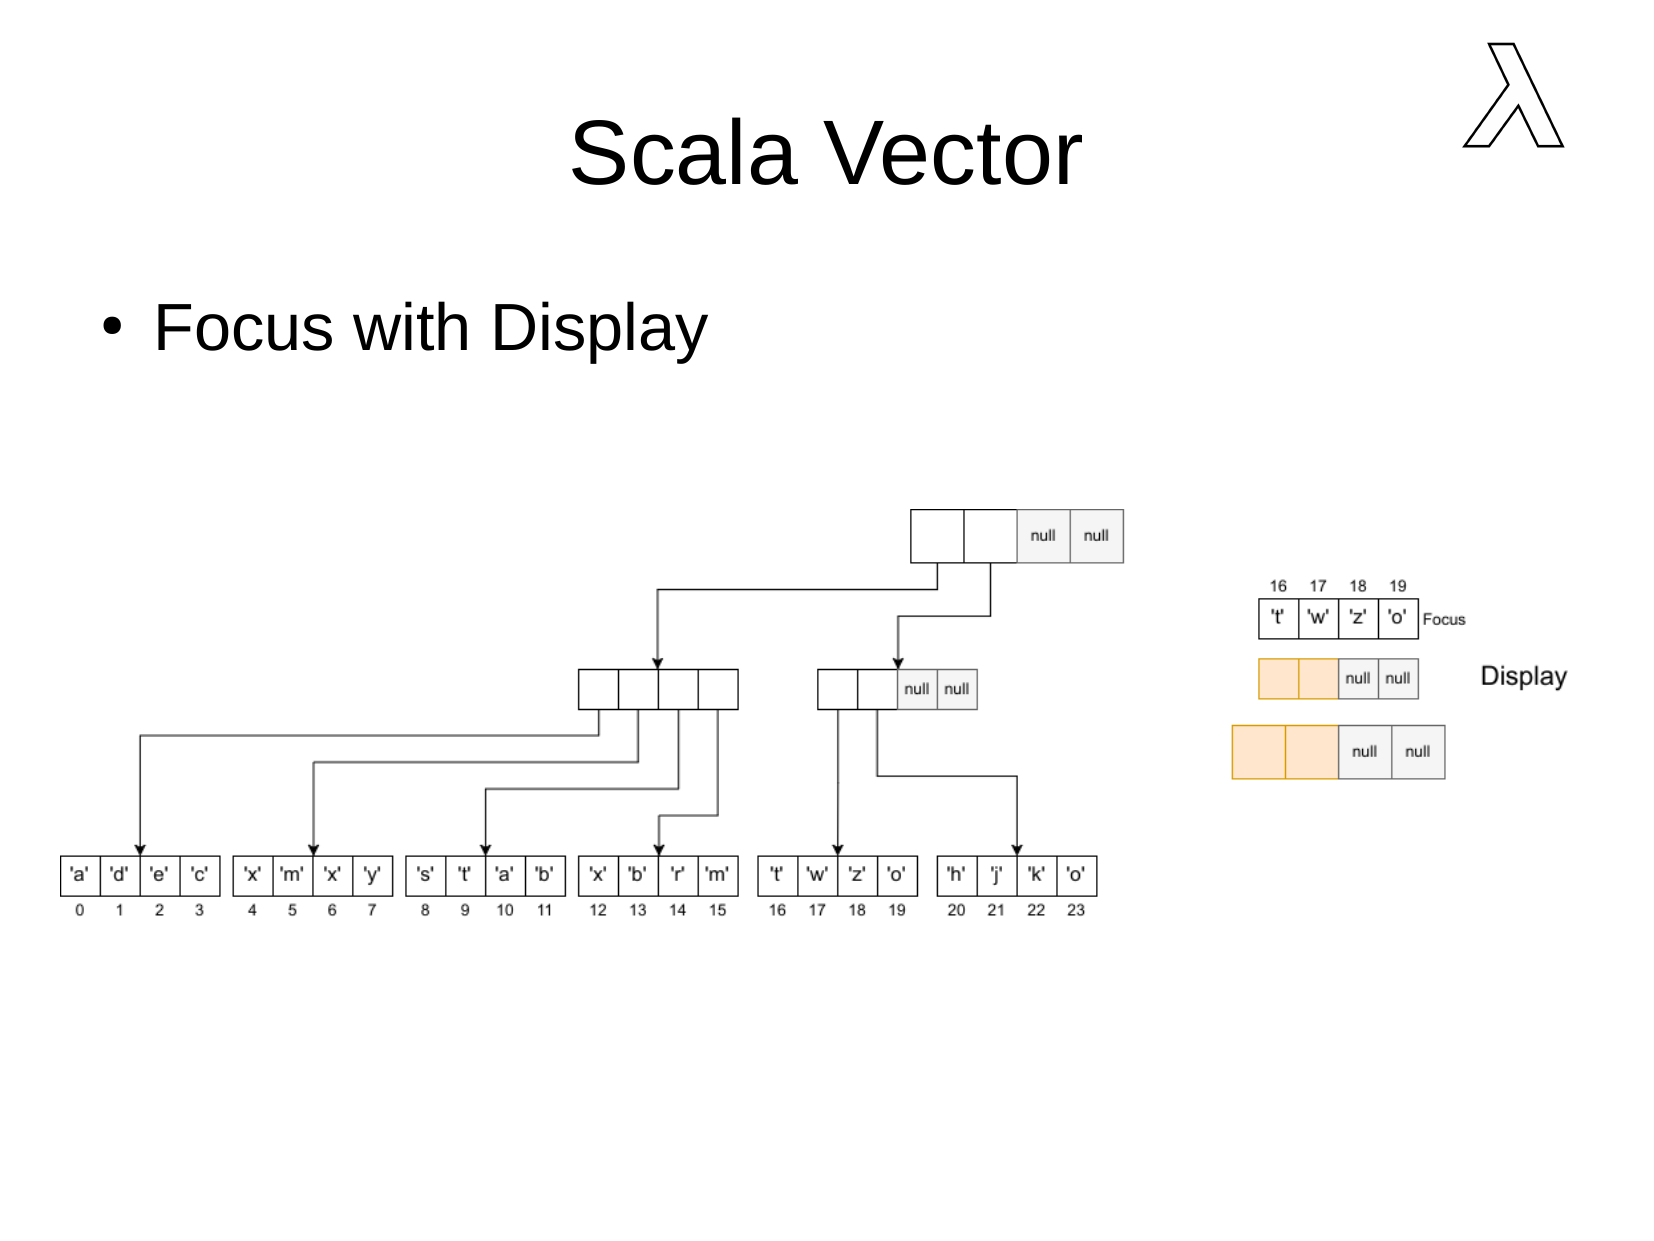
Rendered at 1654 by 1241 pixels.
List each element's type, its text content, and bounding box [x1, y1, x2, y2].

title Scala Vector [82, 49, 1571, 257]
picture [1440, 40, 1587, 151]
picture [60, 509, 1568, 925]
list Focus with Display [82, 290, 1571, 1010]
